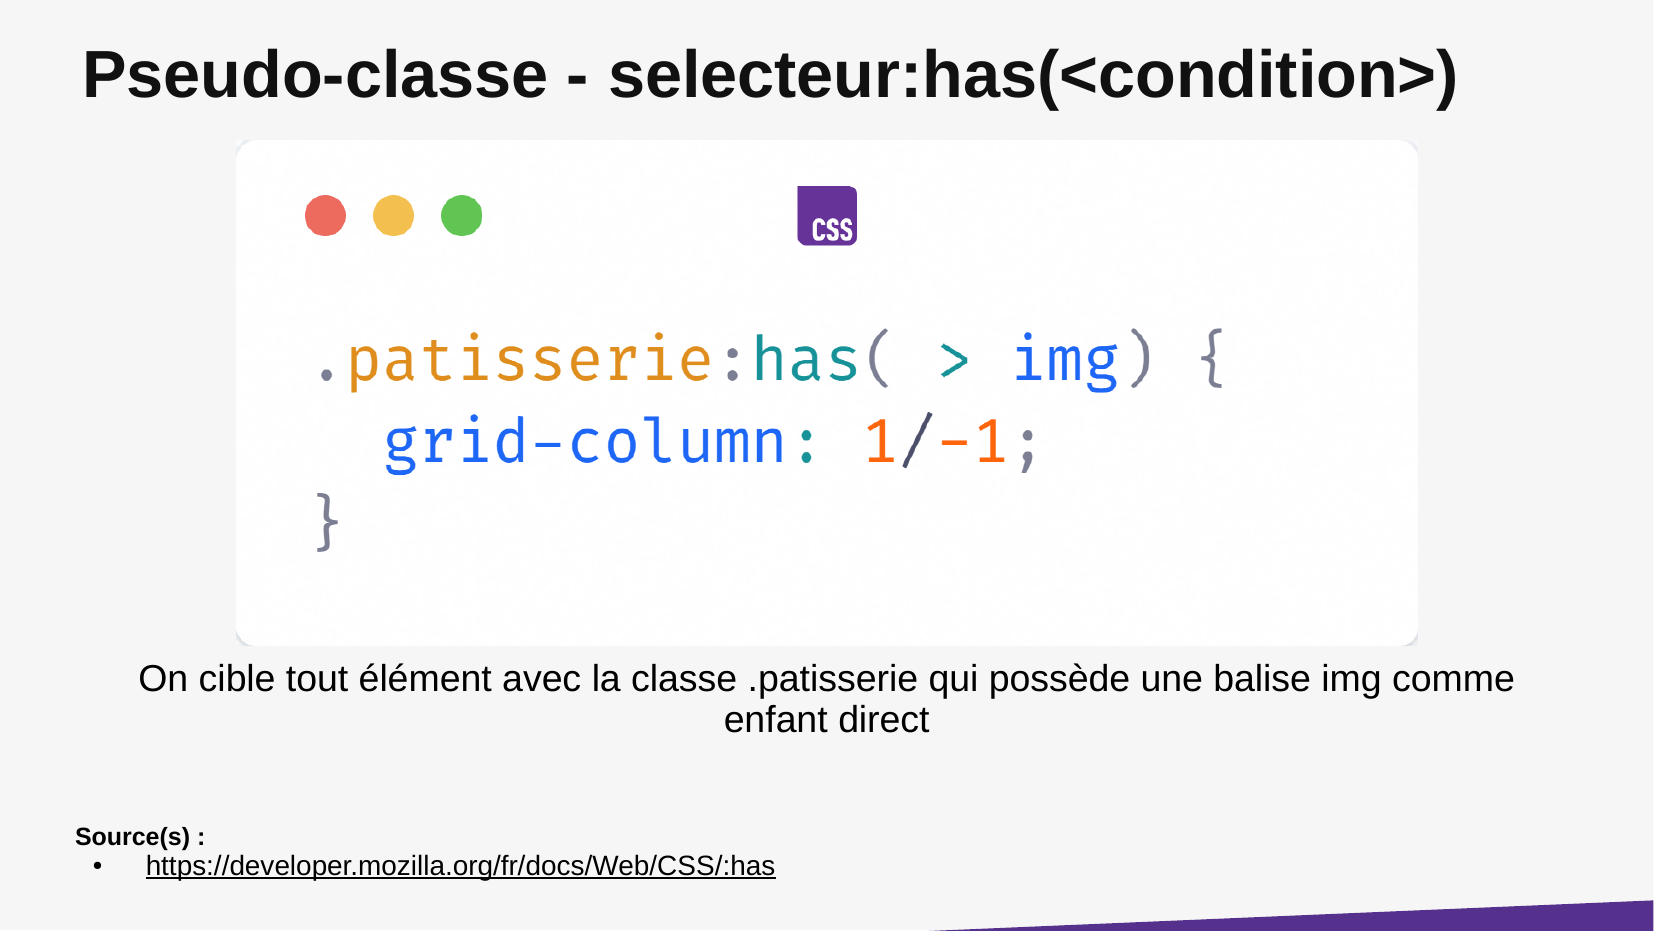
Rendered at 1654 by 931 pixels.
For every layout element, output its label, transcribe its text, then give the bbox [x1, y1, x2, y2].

picture [236, 140, 1418, 646]
text_box Source(s) : https://developer.mozilla.org/fr/docs/Web/CSS/:has [60, 815, 1546, 929]
text_box [928, 900, 1654, 931]
title Pseudo-classe - selecteur:has(<condition>) [82, 37, 1571, 115]
text_box On cible tout élément avec la classe .patisserie qui possède une balise img comme enfant direct [66, 649, 1588, 749]
